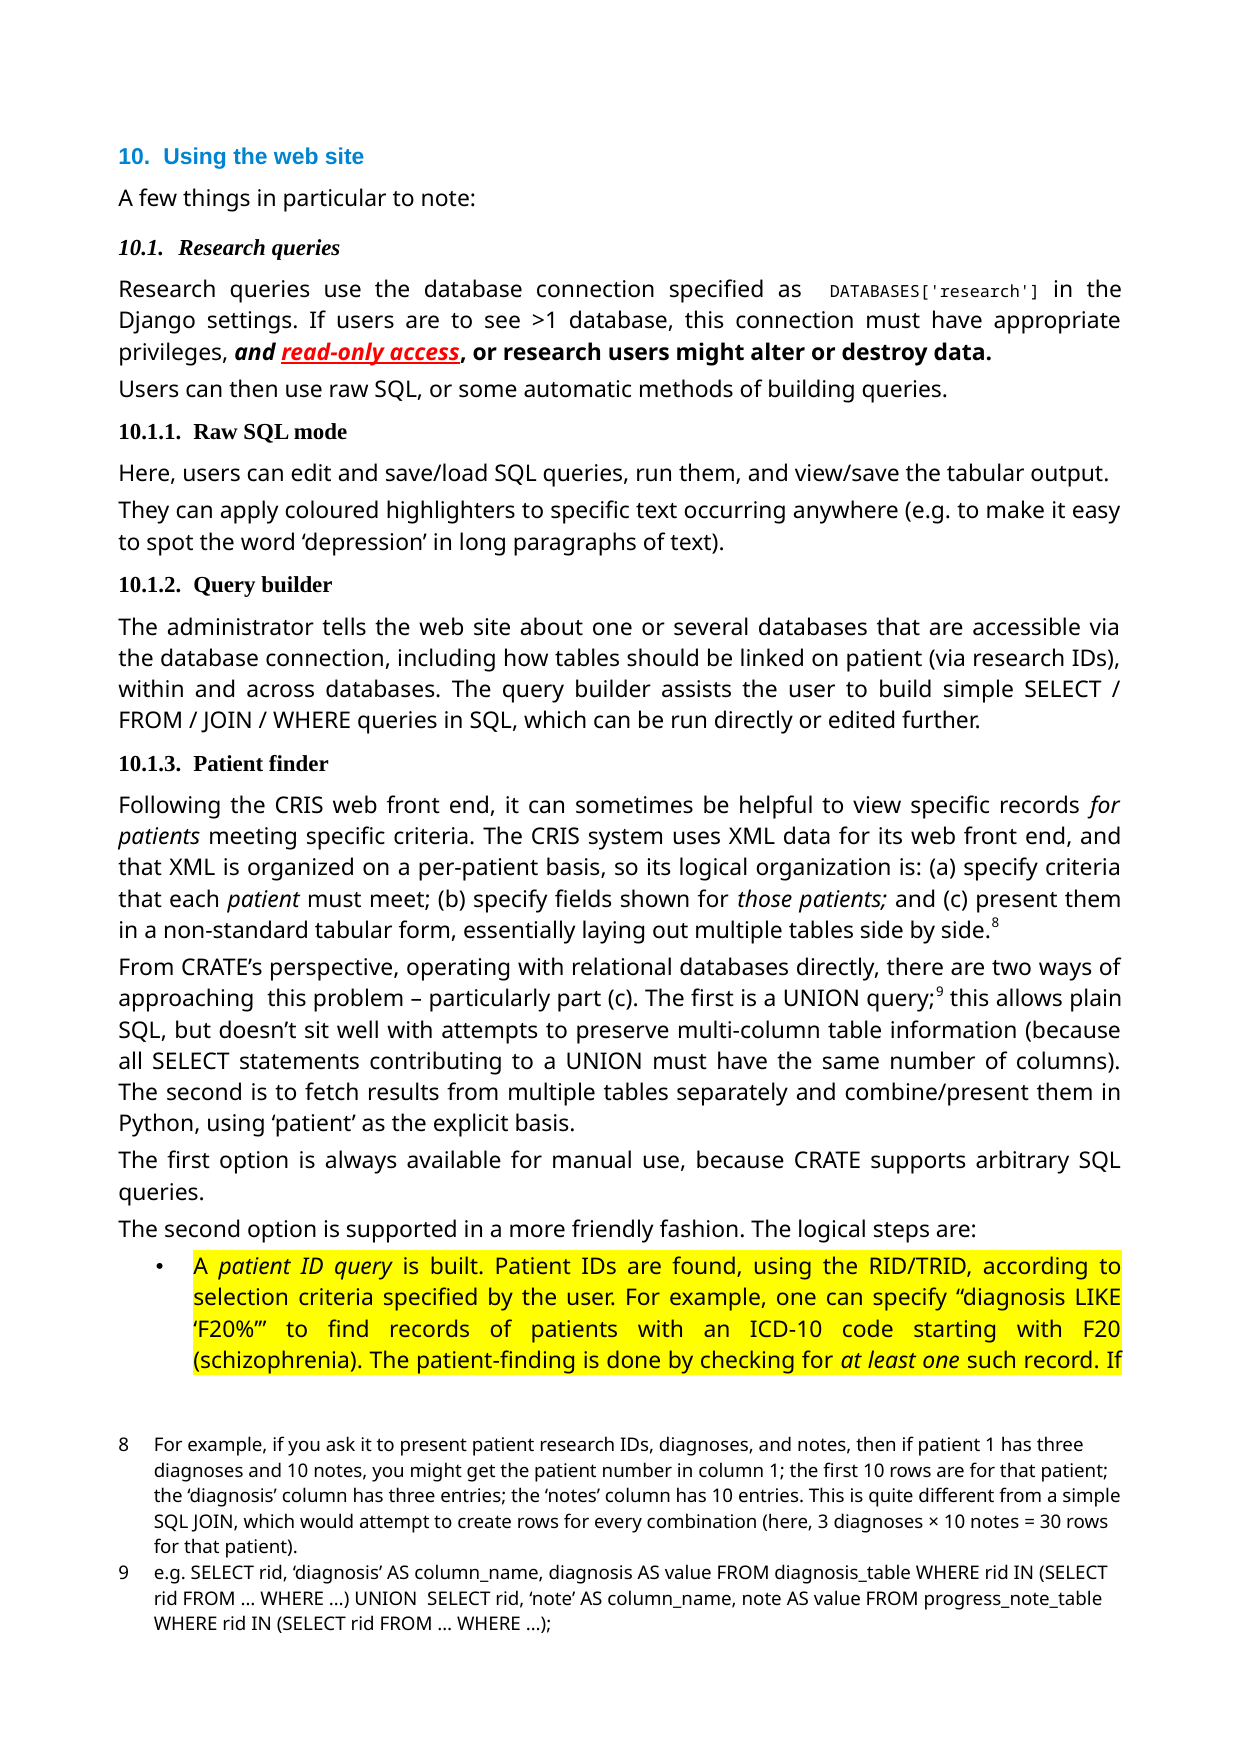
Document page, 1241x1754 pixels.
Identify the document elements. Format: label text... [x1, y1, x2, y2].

text Users can then use raw SQL, or some automatic methods of building queries. [118, 373, 1122, 404]
text For example, if you ask it to present patient research IDs, diagnoses, and notes, then if patient 1 has three diagnoses and 10 notes, you might get the patient number in column 1; the first 10 rows are for that patient; the ‘diagnosis’ column has three entries; the ‘notes’ column has 10 entries. This is quite different from a simple SQL JOIN, which would attempt to create rows for every combination (here, 3 diagnoses × 10 notes = 30 rows for that patient). [118, 1432, 1122, 1559]
text A few things in particular to note: [118, 182, 1122, 213]
text Following the CRIS web front end, it can sometimes be helpful to view specific records for patients meeting specific criteria. The CRIS system uses XML data for its web front end, and that XML is organized on a per-patient basis, so its logical organization is: (a) specify criteria that each patient must meet; (b) specify fields shown for those patients; and (c) present them in a non-standard tabular form, essentially laying out multiple tables side by side. [118, 789, 1122, 945]
subtitle Raw SQL mode [118, 418, 1122, 445]
text Here, users can edit and save/load SQL queries, run them, and view/save the tabular output. [118, 457, 1122, 488]
subtitle Query builder [118, 572, 1122, 598]
subtitle Patient finder [118, 750, 1122, 776]
subtitle Research queries [118, 234, 1122, 260]
text From CRATE’s perspective, operating with relational databases directly, there are two ways of approaching this problem – particularly part (c). The first is a UNION query; this allows plain SQL, but doesn’t sit well with attempts to preserve multi-column table information (because all SELECT statements contributing to a UNION must have the same number of columns). The second is to fetch results from multiple tables separately and combine/present them in Python, using ‘patient’ as the explicit basis. [118, 951, 1122, 1138]
text They can apply coloured highlighters to specific text occurring anywhere (e.g. to make it easy to spot the word ‘depression’ in long paragraphs of text). [118, 494, 1122, 557]
subtitle Using the web site [118, 143, 1122, 169]
text The second option is supported in a more friendly fashion. The logical steps are: [118, 1213, 1122, 1244]
text e.g. SELECT rid, ‘diagnosis’ AS column_name, diagnosis AS value FROM diagnosis_table WHERE rid IN (SELECT rid FROM … WHERE …) UNION SELECT rid, ‘note’ AS column_name, note AS value FROM progress_note_table WHERE rid IN (SELECT rid FROM … WHERE …); [118, 1559, 1122, 1636]
text Research queries use the database connection specified as DATABASES['research'] in the Django settings. If users are to see >1 database, this connection must have appropriate privileges, and read-only access, or research users might alter or destroy data. [118, 273, 1122, 367]
list A patient ID query is built. Patient IDs are found, using the RID/TRID, according to selection criteria specified by the user. For example, one can specify “diagnosis LIKE ‘F20%’” to find records of patients with an ICD-10 code starting with F20 (schizophrenia). The patient-finding is done by checking for at least one such record. If [156, 1250, 1122, 1375]
text The first option is always available for manual use, because CRATE supports arbitrary SQL queries. [118, 1144, 1122, 1207]
text The administrator tells the web site about one or several databases that are accessible via the database connection, including how tables should be linked on patient (via research IDs), within and across databases. The query builder assists the user to build simple SELECT / FROM / JOIN / WHERE queries in SQL, which can be run directly or edited further. [118, 610, 1122, 735]
